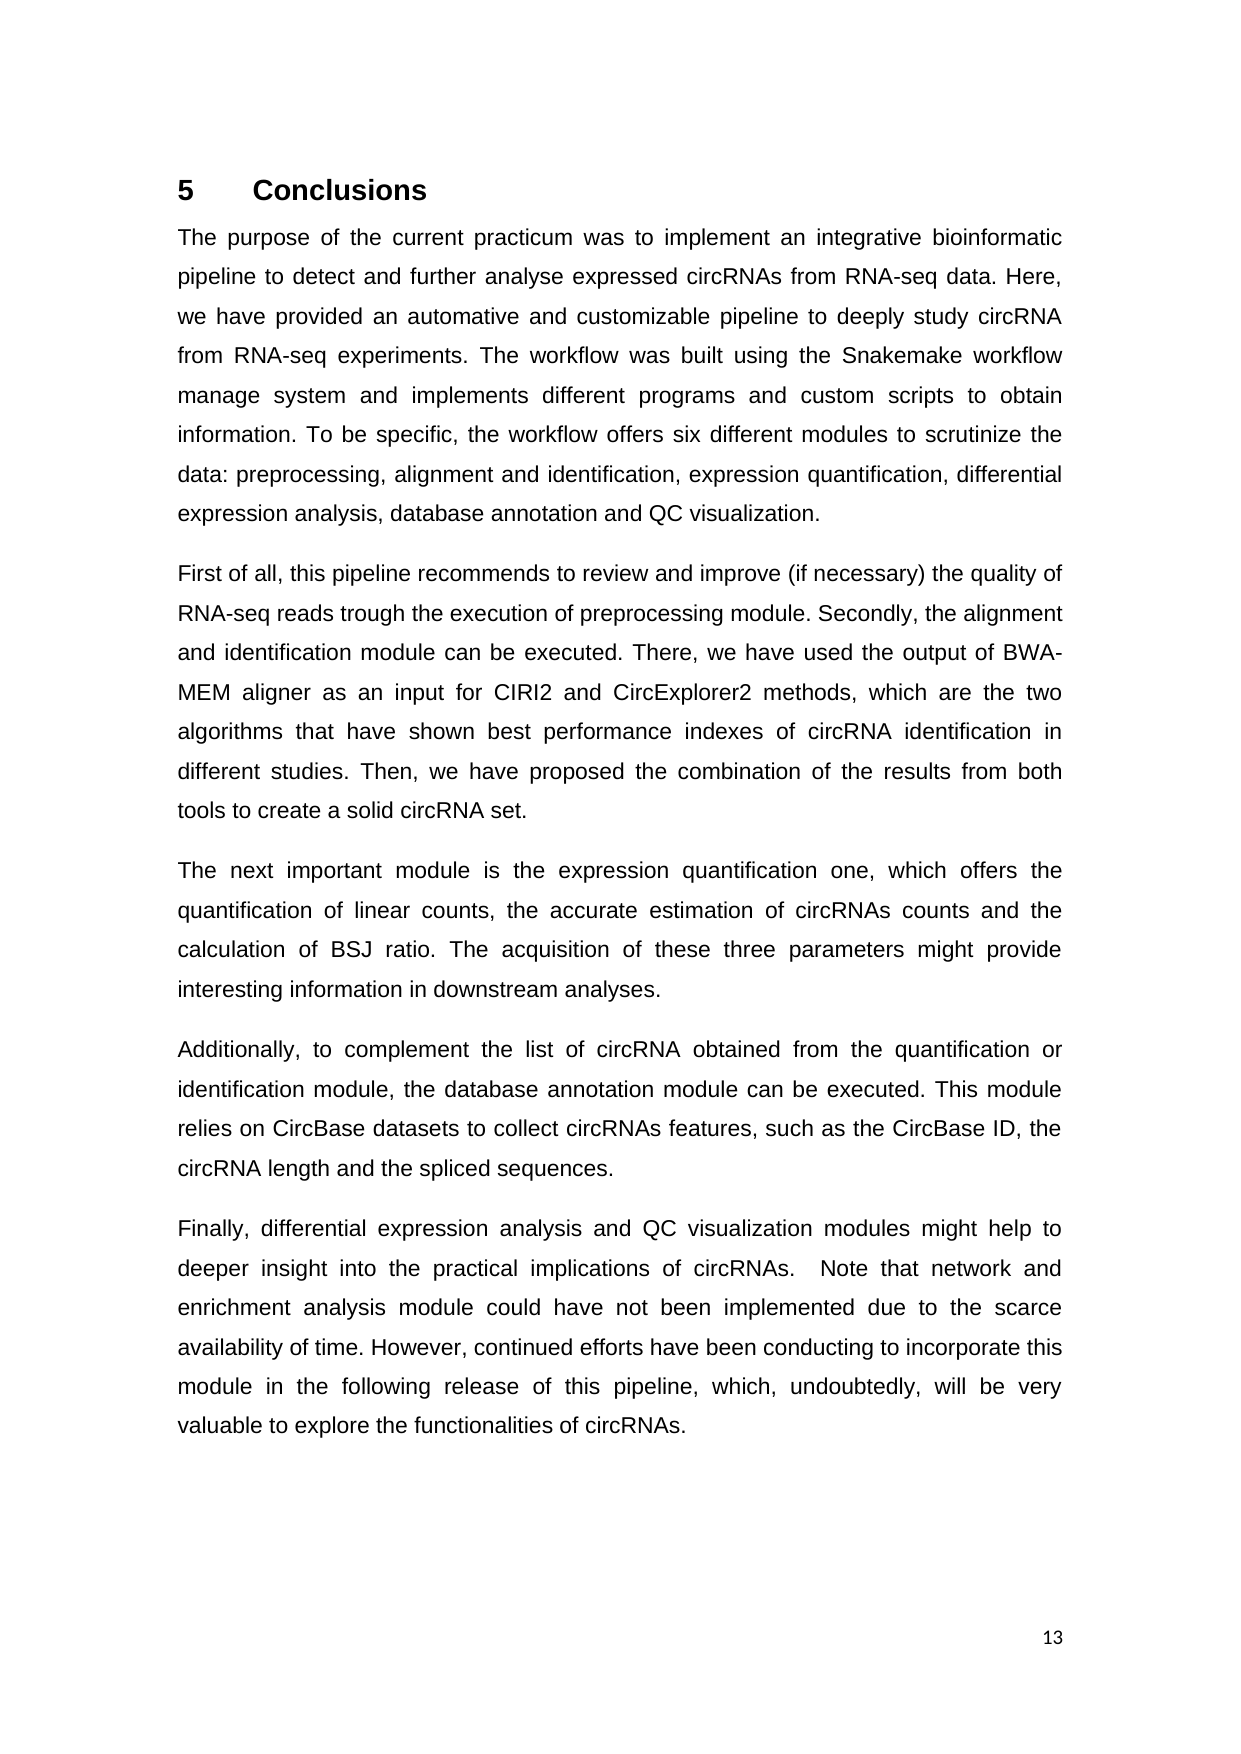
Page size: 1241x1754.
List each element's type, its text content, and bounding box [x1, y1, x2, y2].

subtitle Conclusions [177, 173, 1063, 206]
text First of all, this pipeline recommends to review and improve (if necessary) the quality of RNA-seq reads trough the execution of preprocessing module. Secondly, the alignment and identification module can be executed. There, we have used the output of BWA-MEM aligner as an input for CIRI2 and CircExplorer2 methods, which are the two algorithms that have shown best performance indexes of circRNA identification in different studies. Then, we have proposed the combination of the results from both tools to create a solid circRNA set. [177, 560, 1063, 823]
text Finally, differential expression analysis and QC visualization modules might help to deeper insight into the practical implications of circRNAs. Note that network and enrichment analysis module could have not been implemented due to the scarce availability of time. However, continued efforts have been conducting to incorporate this module in the following release of this pipeline, which, undoubtedly, will be very valuable to explore the functionalities of circRNAs. [177, 1215, 1063, 1439]
text The next important module is the expression quantification one, which offers the quantification of linear counts, the accurate estimation of circRNAs counts and the calculation of BSJ ratio. The acquisition of these three parameters might provide interesting information in downstream analyses. [177, 857, 1063, 1002]
text The purpose of the current practicum was to implement an integrative bioinformatic pipeline to detect and further analyse expressed circRNAs from RNA-seq data. Here, we have provided an automative and customizable pipeline to deeply study circRNA from RNA-seq experiments. The workflow was built using the Snakemake workflow manage system and implements different programs and custom scripts to obtain information. To be specific, the workflow offers six different modules to scrutinize the data: preprocessing, alignment and identification, expression quantification, differential expression analysis, database annotation and QC visualization. [177, 224, 1063, 526]
text Additionally, to complement the list of circRNA obtained from the quantification or identification module, the database annotation module can be executed. This module relies on CircBase datasets to collect circRNAs features, such as the CircBase ID, the circRNA length and the spliced sequences. [177, 1036, 1063, 1181]
